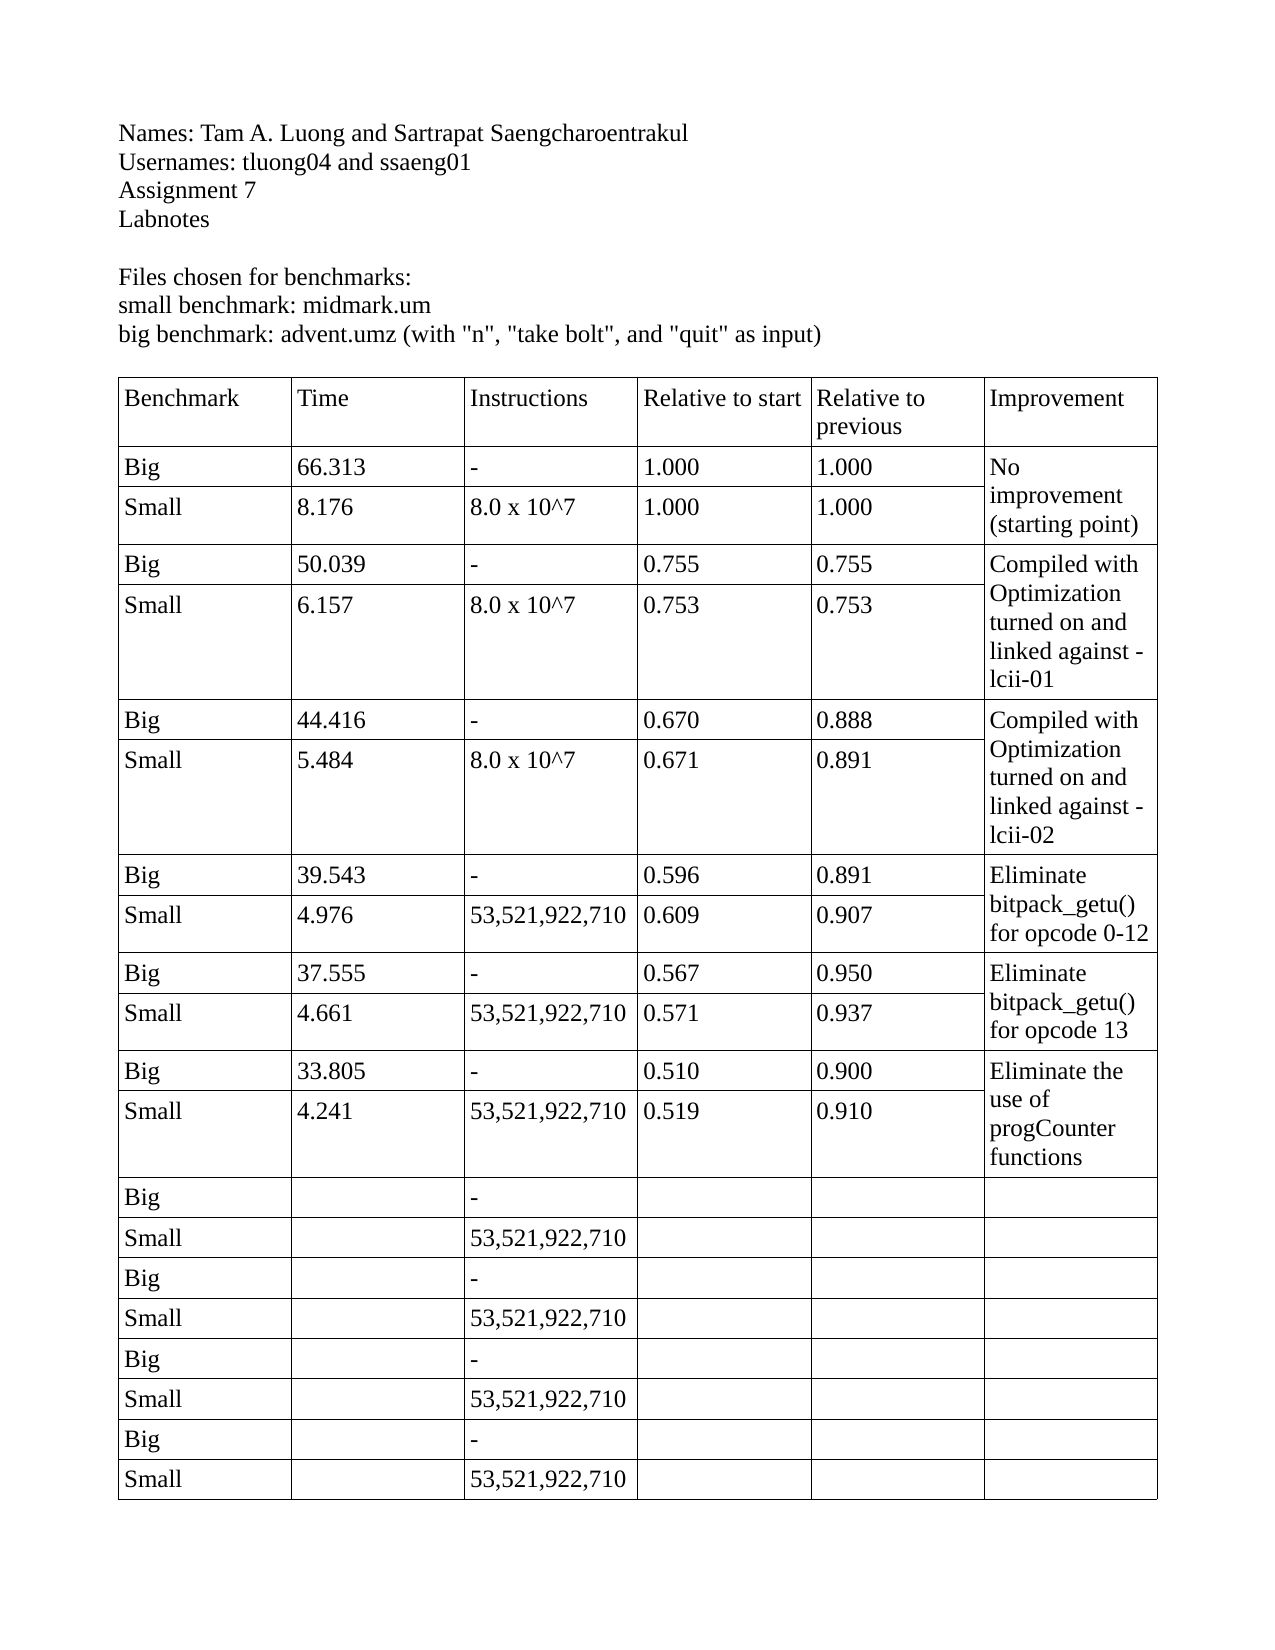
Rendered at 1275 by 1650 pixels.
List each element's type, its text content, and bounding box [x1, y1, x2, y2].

table_cell [812, 1460, 984, 1499]
table_cell [638, 1178, 811, 1217]
table_cell Big [119, 700, 291, 739]
table_cell 5.484 [292, 740, 464, 854]
table_cell 8.176 [292, 487, 464, 544]
table_cell 0.950 [812, 953, 984, 992]
text big benchmark: advent.umz (with "n", "take bolt", and "quit" as input) [118, 319, 1157, 348]
table_header Relative to start [638, 378, 811, 446]
table_cell Big [119, 1339, 291, 1378]
table_header Improvement [985, 378, 1157, 446]
table_cell [985, 1299, 1157, 1338]
table_cell 50.039 [292, 545, 464, 584]
table_cell Small [119, 585, 291, 699]
table_cell [638, 1339, 811, 1378]
table_cell Small [119, 1379, 291, 1418]
table_cell Small [119, 896, 291, 952]
table_cell - [465, 1420, 637, 1459]
table_cell 1.000 [812, 447, 984, 486]
table_cell Small [119, 487, 291, 544]
table_cell [985, 1339, 1157, 1378]
table_cell Eliminate the use of progCounter functions [985, 1051, 1157, 1177]
table_cell 53,521,922,710 [465, 1218, 637, 1257]
text Labnotes [118, 204, 1157, 233]
table_cell Small [119, 1299, 291, 1338]
table_cell [985, 1178, 1157, 1217]
table_cell 53,521,922,710 [465, 1299, 637, 1338]
table_cell 39.543 [292, 855, 464, 895]
table_cell Small [119, 740, 291, 854]
table_cell 0.900 [812, 1051, 984, 1090]
table_cell Big [119, 1178, 291, 1217]
text Names: Tam A. Luong and Sartrapat Saengcharoentrakul [118, 118, 1157, 147]
table_cell Small [119, 1460, 291, 1499]
table_cell 0.755 [638, 545, 811, 584]
table_cell Eliminate bitpack_getu() for opcode 13 [985, 953, 1157, 1050]
table_cell 0.888 [812, 700, 984, 739]
text small benchmark: midmark.um [118, 291, 1157, 319]
table_cell [292, 1379, 464, 1418]
table_cell Big [119, 1258, 291, 1297]
table_cell 1.000 [638, 487, 811, 544]
table_cell 0.519 [638, 1091, 811, 1177]
table_cell [292, 1178, 464, 1217]
table_cell Small [119, 994, 291, 1050]
table_cell [812, 1178, 984, 1217]
table_cell 37.555 [292, 953, 464, 992]
table_cell [638, 1379, 811, 1418]
table_cell 1.000 [812, 487, 984, 544]
table_cell [812, 1218, 984, 1257]
table_header Benchmark [119, 378, 291, 446]
table_cell 0.596 [638, 855, 811, 895]
table_cell [292, 1299, 464, 1338]
table_cell [985, 1258, 1157, 1297]
table_cell - [465, 1258, 637, 1297]
table_cell [292, 1218, 464, 1257]
table_cell Big [119, 1051, 291, 1090]
table_cell 4.661 [292, 994, 464, 1050]
table_cell - [465, 447, 637, 486]
table_cell [638, 1420, 811, 1459]
table_cell - [465, 855, 637, 895]
table_cell 4.241 [292, 1091, 464, 1177]
table_cell Big [119, 855, 291, 895]
table_cell - [465, 1051, 637, 1090]
table_cell - [465, 545, 637, 584]
table_cell 0.937 [812, 994, 984, 1050]
table_cell 53,521,922,710 [465, 1460, 637, 1499]
table_cell Small [119, 1091, 291, 1177]
table_cell Small [119, 1218, 291, 1257]
table_cell [812, 1420, 984, 1459]
table_cell - [465, 1339, 637, 1378]
table_cell 8.0 x 10^7 [465, 740, 637, 854]
table_cell [812, 1339, 984, 1378]
table_cell 0.753 [638, 585, 811, 699]
table_cell - [465, 953, 637, 992]
table_cell [985, 1420, 1157, 1459]
text Usernames: tluong04 and ssaeng01 [118, 147, 1157, 176]
table_cell 6.157 [292, 585, 464, 699]
table_cell No improvement (starting point) [985, 447, 1157, 544]
table_cell - [465, 700, 637, 739]
table_cell 0.910 [812, 1091, 984, 1177]
table_cell 0.670 [638, 700, 811, 739]
table_cell 0.753 [812, 585, 984, 699]
table_cell 1.000 [638, 447, 811, 486]
table_cell 53,521,922,710 [465, 1379, 637, 1418]
table_cell 33.805 [292, 1051, 464, 1090]
table_cell 53,521,922,710 [465, 994, 637, 1050]
table_cell [292, 1460, 464, 1499]
table_cell [812, 1379, 984, 1418]
table_cell [292, 1258, 464, 1297]
table_cell 0.571 [638, 994, 811, 1050]
table_cell [638, 1299, 811, 1338]
table_cell 66.313 [292, 447, 464, 486]
table_cell [812, 1258, 984, 1297]
table_cell [638, 1258, 811, 1297]
table_cell Big [119, 447, 291, 486]
table_cell 44.416 [292, 700, 464, 739]
table_cell Eliminate bitpack_getu() for opcode 0-12 [985, 855, 1157, 952]
table_cell [985, 1379, 1157, 1418]
table_cell 53,521,922,710 [465, 1091, 637, 1177]
table_cell 53,521,922,710 [465, 896, 637, 952]
table_cell 0.671 [638, 740, 811, 854]
table_header Time [292, 378, 464, 446]
text Files chosen for benchmarks: [118, 262, 1157, 291]
table_cell 0.891 [812, 740, 984, 854]
text Assignment 7 [118, 176, 1157, 204]
table_cell 4.976 [292, 896, 464, 952]
table_cell 0.609 [638, 896, 811, 952]
table_cell Compiled with Optimization turned on and linked against -lcii-01 [985, 545, 1157, 699]
table_cell Big [119, 953, 291, 992]
table_cell 0.907 [812, 896, 984, 952]
table_cell [985, 1218, 1157, 1257]
table_cell 0.567 [638, 953, 811, 992]
table_cell [292, 1339, 464, 1378]
table_cell Big [119, 545, 291, 584]
table_cell [812, 1299, 984, 1338]
table_cell 0.510 [638, 1051, 811, 1090]
table_header Instructions [465, 378, 637, 446]
table_cell 8.0 x 10^7 [465, 585, 637, 699]
table_cell 0.755 [812, 545, 984, 584]
table_cell [638, 1460, 811, 1499]
table_header Relative to previous [812, 378, 984, 446]
table_cell [638, 1218, 811, 1257]
table_cell [985, 1460, 1157, 1499]
table_cell [292, 1420, 464, 1459]
table_cell - [465, 1178, 637, 1217]
table_cell 8.0 x 10^7 [465, 487, 637, 544]
table_cell Compiled with Optimization turned on and linked against -lcii-02 [985, 700, 1157, 854]
table_cell Big [119, 1420, 291, 1459]
table_cell 0.891 [812, 855, 984, 895]
